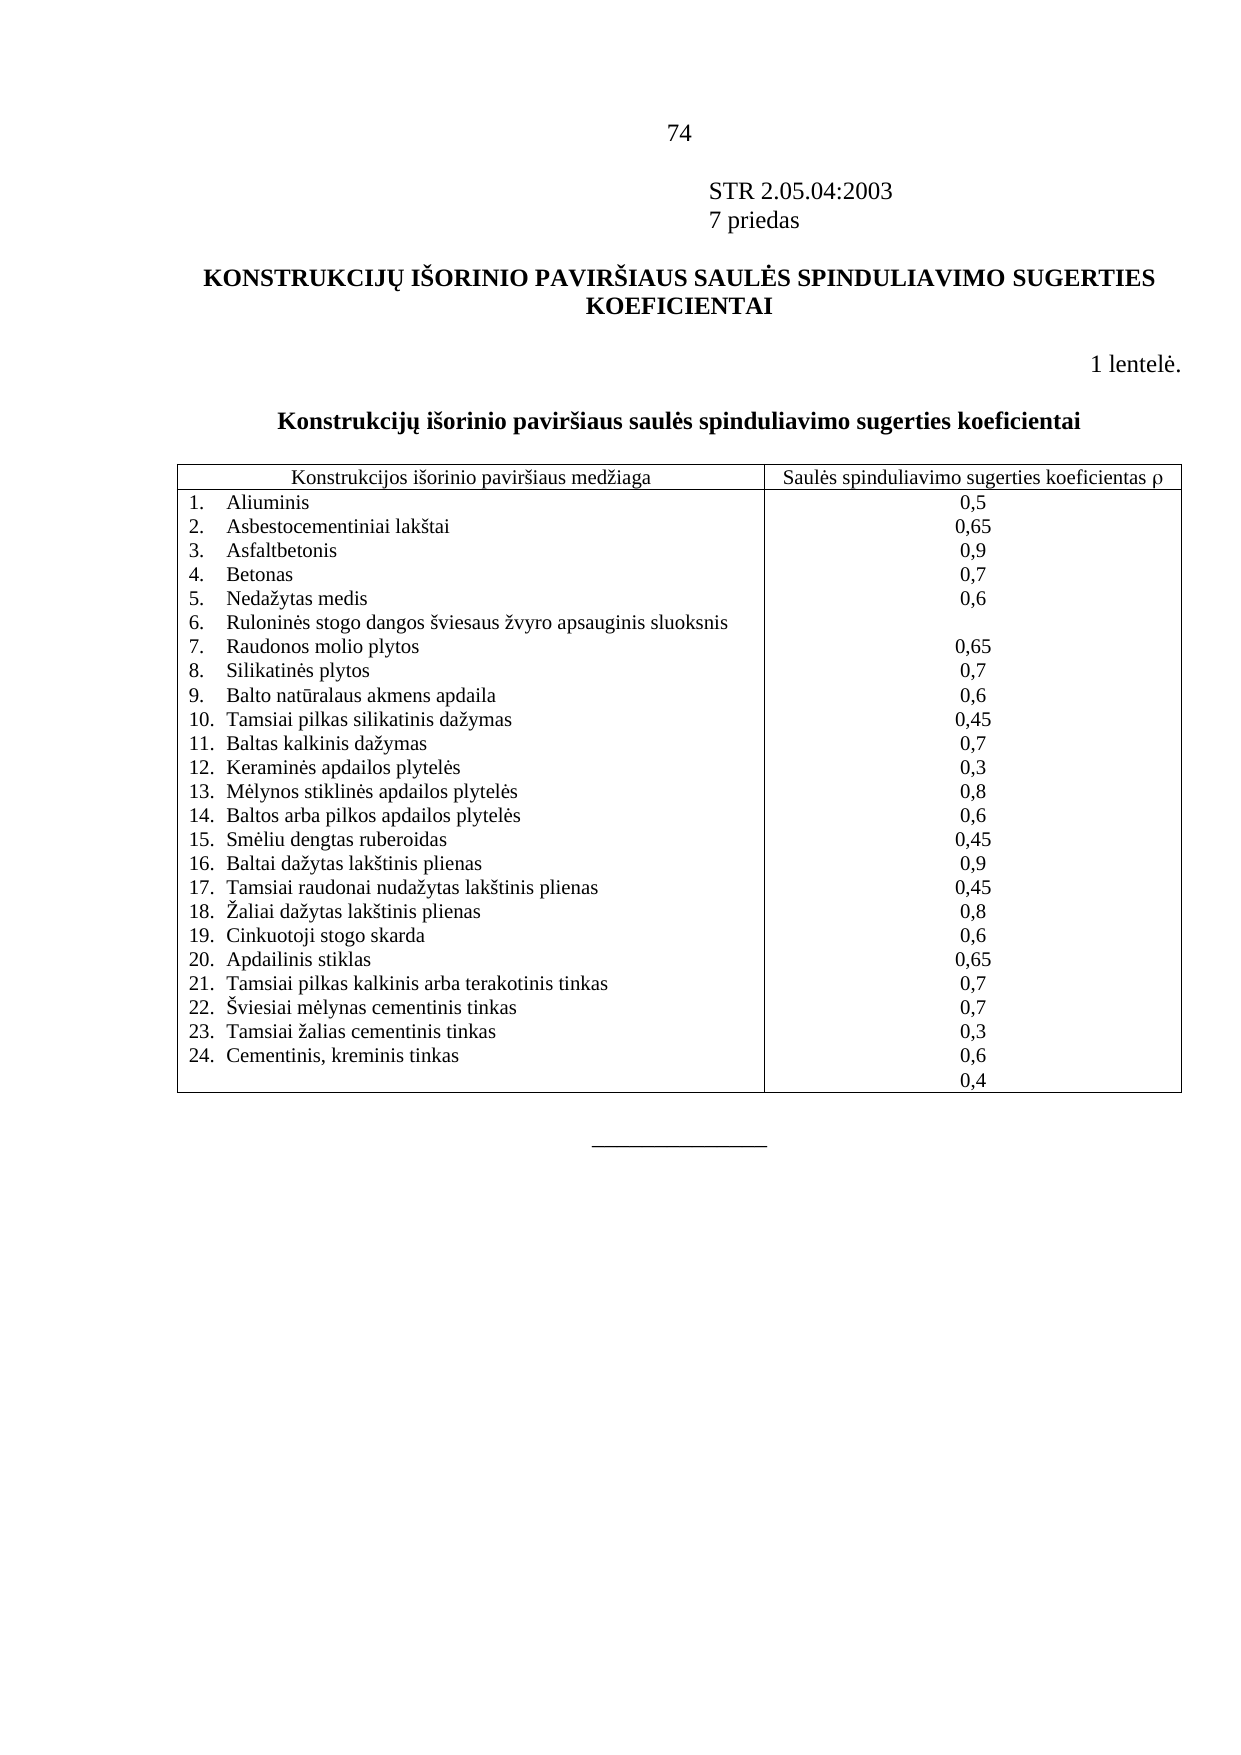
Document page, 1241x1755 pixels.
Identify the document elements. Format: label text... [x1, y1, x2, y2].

table_cell 0,5 0,65 0,9 0,7 0,6 0,65 0,7 0,6 0,45 0,7 0,3 0,8 0,6 0,45 0,9 0,45 0,8 0,6 0,65 0,7 0,7 0,3 0,6 0,4 [765, 490, 1181, 1092]
text ______________ [177, 1121, 1181, 1150]
text 7 priedas [177, 205, 1181, 234]
text Konstrukcijų išorinio paviršiaus saulės spinduliavimo sugerties koeficientai [177, 406, 1181, 435]
table_header Saulės spinduliavimo sugerties koeficientas r [765, 465, 1181, 489]
text KONSTRUKCIJŲ IŠORINIO PAVIRŠIAUS SAULĖS SPINDULIAVIMO sugerties KOEFICIENTAI [177, 263, 1181, 320]
text STR 2.05.04:2003 [177, 176, 1181, 205]
table_cell 1. Aliuminis 2. Asbestocementiniai lakštai 3. Asfaltbetonis 4. Betonas 5. Nedažytas medis 6. Ruloninės stogo dangos šviesaus žvyro apsauginis sluoksnis 7. Raudonos molio plytos 8. Silikatinės plytos 9. Balto natūralaus akmens apdaila 10. Tamsiai pilkas silikatinis dažymas 11. Baltas kalkinis dažymas 12. Keraminės apdailos plytelės 13. Mėlynos stiklinės apdailos plytelės 14. Baltos arba pilkos apdailos plytelės 15. Smėliu dengtas ruberoidas 16. Baltai dažytas lakštinis plienas 17. Tamsiai raudonai nudažytas lakštinis plienas 18. Žaliai dažytas lakštinis plienas 19. Cinkuotoji stogo skarda 20. Apdailinis stiklas 21. Tamsiai pilkas kalkinis arba terakotinis tinkas 22. Šviesiai mėlynas cementinis tinkas 23. Tamsiai žalias cementinis tinkas 24. Cementinis, kreminis tinkas [178, 490, 764, 1092]
text 1 lentelė. [177, 349, 1181, 378]
table_header Konstrukcijos išorinio paviršiaus medžiaga [178, 465, 764, 489]
